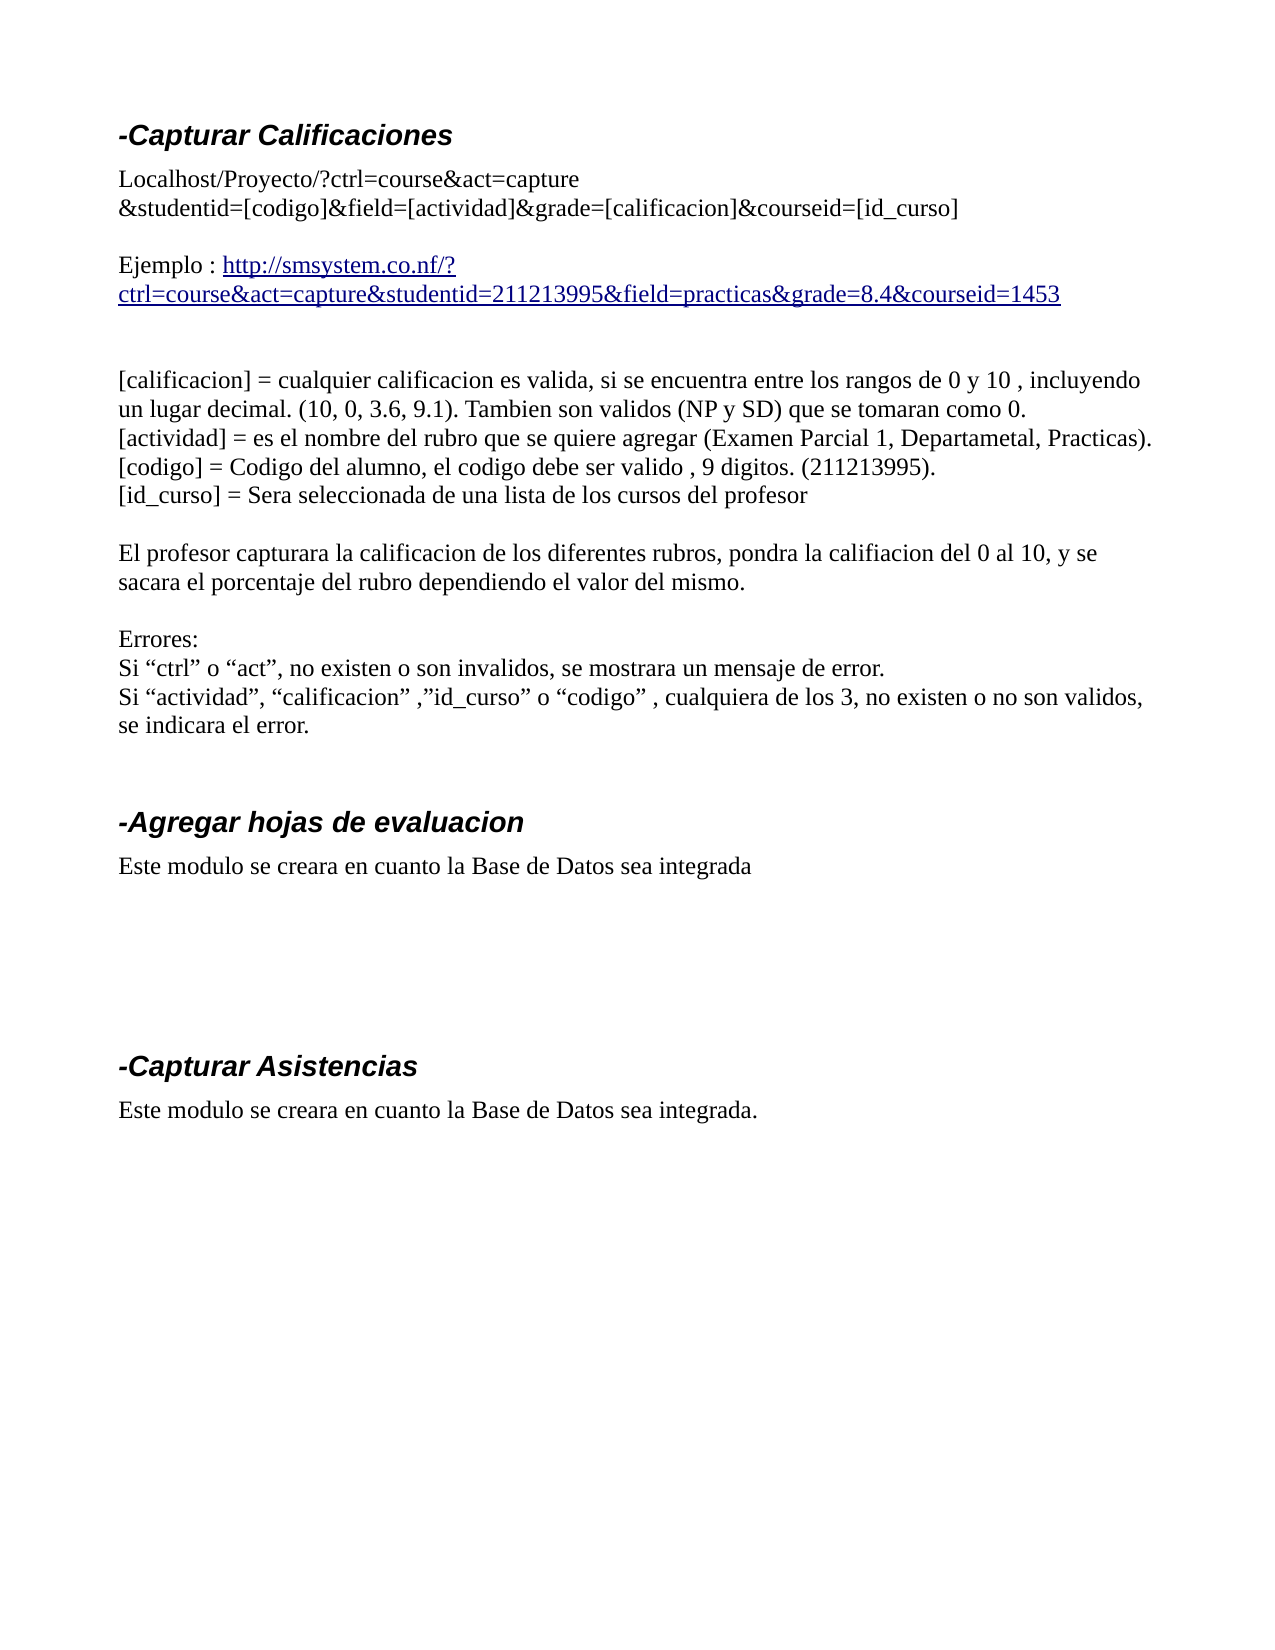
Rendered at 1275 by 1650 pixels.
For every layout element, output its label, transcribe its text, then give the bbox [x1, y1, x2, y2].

text Localhost/Proyecto/?ctrl=course&act=capture [118, 164, 1157, 193]
text Ejemplo : http://smsystem.co.nf/?ctrl=course&act=capture&studentid=211213995&field=practicas&grade=8.4&courseid=1453 [118, 250, 1157, 308]
text Errores: [118, 624, 1157, 653]
text &studentid=[codigo]&field=[actividad]&grade=[calificacion]&courseid=[id_curso] [118, 193, 1157, 222]
text [calificacion] = cualquier calificacion es valida, si se encuentra entre los rangos de 0 y 10 , incluyendo un lugar decimal. (10, 0, 3.6, 9.1). Tambien son validos (NP y SD) que se tomaran como 0. [118, 365, 1157, 423]
text Este modulo se creara en cuanto la Base de Datos sea integrada. [118, 1095, 1157, 1124]
text [codigo] = Codigo del alumno, el codigo debe ser valido , 9 digitos. (211213995). [118, 452, 1157, 480]
subtitle -Capturar Calificaciones [118, 118, 1157, 152]
text [id_curso] = Sera seleccionada de una lista de los cursos del profesor [118, 480, 1157, 509]
subtitle -Capturar Asistencias [118, 1049, 1157, 1082]
text Este modulo se creara en cuanto la Base de Datos sea integrada [118, 851, 1157, 880]
text Si “ctrl” o “act”, no existen o son invalidos, se mostrara un mensaje de error. [118, 653, 1157, 682]
text El profesor capturara la calificacion de los diferentes rubros, pondra la califiacion del 0 al 10, y se sacara el porcentaje del rubro dependiendo el valor del mismo. [118, 538, 1157, 595]
text [actividad] = es el nombre del rubro que se quiere agregar (Examen Parcial 1, Departametal, Practicas). [118, 423, 1157, 452]
subtitle -Agregar hojas de evaluacion [118, 805, 1157, 839]
text Si “actividad”, “calificacion” ,”id_curso” o “codigo” , cualquiera de los 3, no existen o no son validos, se indicara el error. [118, 682, 1157, 739]
